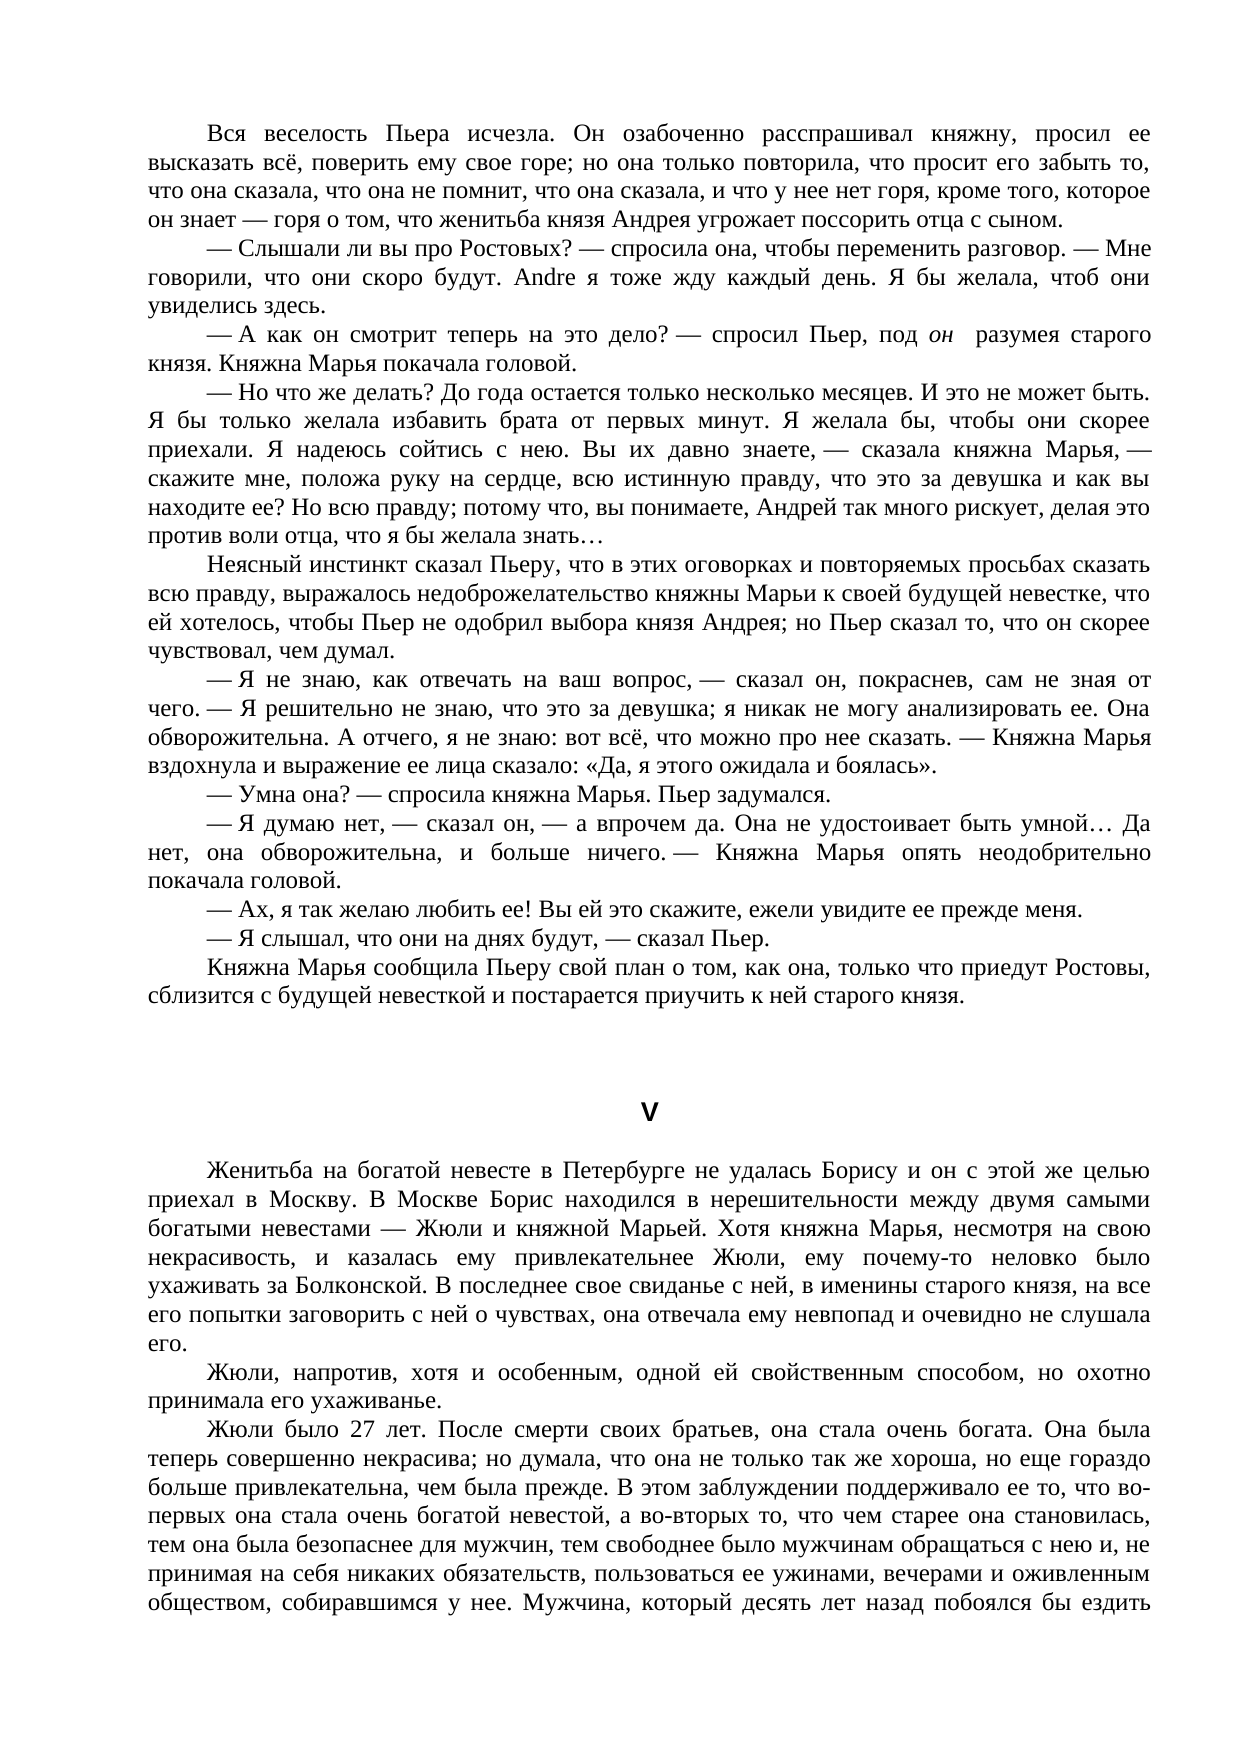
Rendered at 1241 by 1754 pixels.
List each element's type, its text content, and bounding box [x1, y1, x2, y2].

text — Умна она? — спросила княжна Марья. Пьер задумался. [148, 779, 1152, 808]
text Княжна Марья сообщила Пьеру свой план о том, как она, только что приедут Ростовы, сблизится с будущей невесткой и постарается приучить к ней старого князя. [148, 952, 1152, 1009]
text Вся веселость Пьера исчезла. Он озабоченно расспрашивал княжну, просил ее высказать всё, поверить ему свое горе; но она только повторила, что просит его забыть то, что она сказала, что она не помнит, что она сказала, и что у нее нет горя, кроме того, которое он знает — горя о том, что женитьба князя Андрея угрожает поссорить отца с сыном. [148, 118, 1152, 233]
text Женитьба на богатой невесте в Петербурге не удалась Борису и он с этой же целью приехал в Москву. В Москве Борис находился в нерешительности между двумя самыми богатыми невестами — Жюли и княжной Марьей. Хотя княжна Марья, несмотря на свою некрасивость, и казалась ему привлекательнее Жюли, ему почему-то неловко было ухаживать за Болконской. В последнее свое свиданье с ней, в именины старого князя, на все его попытки заговорить с ней о чувствах, она отвечала ему невпопад и очевидно не слушала его. [148, 1156, 1152, 1357]
text — А как он смотрит теперь на это дело? — спросил Пьер, под он разумея старого князя. Княжна Марья покачала головой. [148, 319, 1152, 377]
subtitle V [148, 1096, 1152, 1127]
text — Слышали ли вы про Ростовых? — спросила она, чтобы переменить разговор. — Мне говорили, что они скоро будут. Andre я тоже жду каждый день. Я бы желала, чтоб они увиделись здесь. [148, 233, 1152, 319]
text — Ах, я так желаю любить ее! Вы ей это скажите, ежели увидите ее прежде меня. [148, 894, 1152, 923]
text Жюли было 27 лет. После смерти своих братьев, она стала очень богата. Она была теперь совершенно некрасива; но думала, что она не только так же хороша, но еще гораздо больше привлекательна, чем была прежде. В этом заблуждении поддерживало ее то, что во-первых она стала очень богатой невестой, а во-вторых то, что чем старее она становилась, тем она была безопаснее для мужчин, тем свободнее было мужчинам обращаться с нею и, не принимая на себя никаких обязательств, пользоваться ее ужинами, вечерами и оживленным обществом, собиравшимся у нее. Мужчина, который десять лет назад побоялся бы ездить [148, 1414, 1152, 1616]
text — Но что же делать? До года остается только несколько месяцев. И это не может быть. Я бы только желала избавить брата от первых минут. Я желала бы, чтобы они скорее приехали. Я надеюсь сойтись с нею. Вы их давно знаете, — сказала княжна Марья, — скажите мне, положа руку на сердце, всю истинную правду, что это за девушка и как вы находите ее? Но всю правду; потому что, вы понимаете, Андрей так много рискует, делая это против воли отца, что я бы желала знать… [148, 377, 1152, 549]
text — Я думаю нет, — сказал он, — а впрочем да. Она не удостоивает быть умной… Да нет, она обворожительна, и больше ничего. — Княжна Марья опять неодобрительно покачала головой. [148, 808, 1152, 894]
text Жюли, напротив, хотя и особенным, одной ей свойственным способом, но охотно принимала его ухаживанье. [148, 1357, 1152, 1414]
text — Я слышал, что они на днях будут, — сказал Пьер. [148, 923, 1152, 952]
text Неясный инстинкт сказал Пьеру, что в этих оговорках и повторяемых просьбах сказать всю правду, выражалось недоброжелательство княжны Марьи к своей будущей невестке, что ей хотелось, чтобы Пьер не одобрил выбора князя Андрея; но Пьер сказал то, что он скорее чувствовал, чем думал. [148, 549, 1152, 664]
text — Я не знаю, как отвечать на ваш вопрос, — сказал он, покраснев, сам не зная от чего. — Я решительно не знаю, что это за девушка; я никак не могу анализировать ее. Она обворожительна. А отчего, я не знаю: вот всё, что можно про нее сказать. — Княжна Марья вздохнула и выражение ее лица сказало: «Да, я этого ожидала и боялась». [148, 664, 1152, 779]
